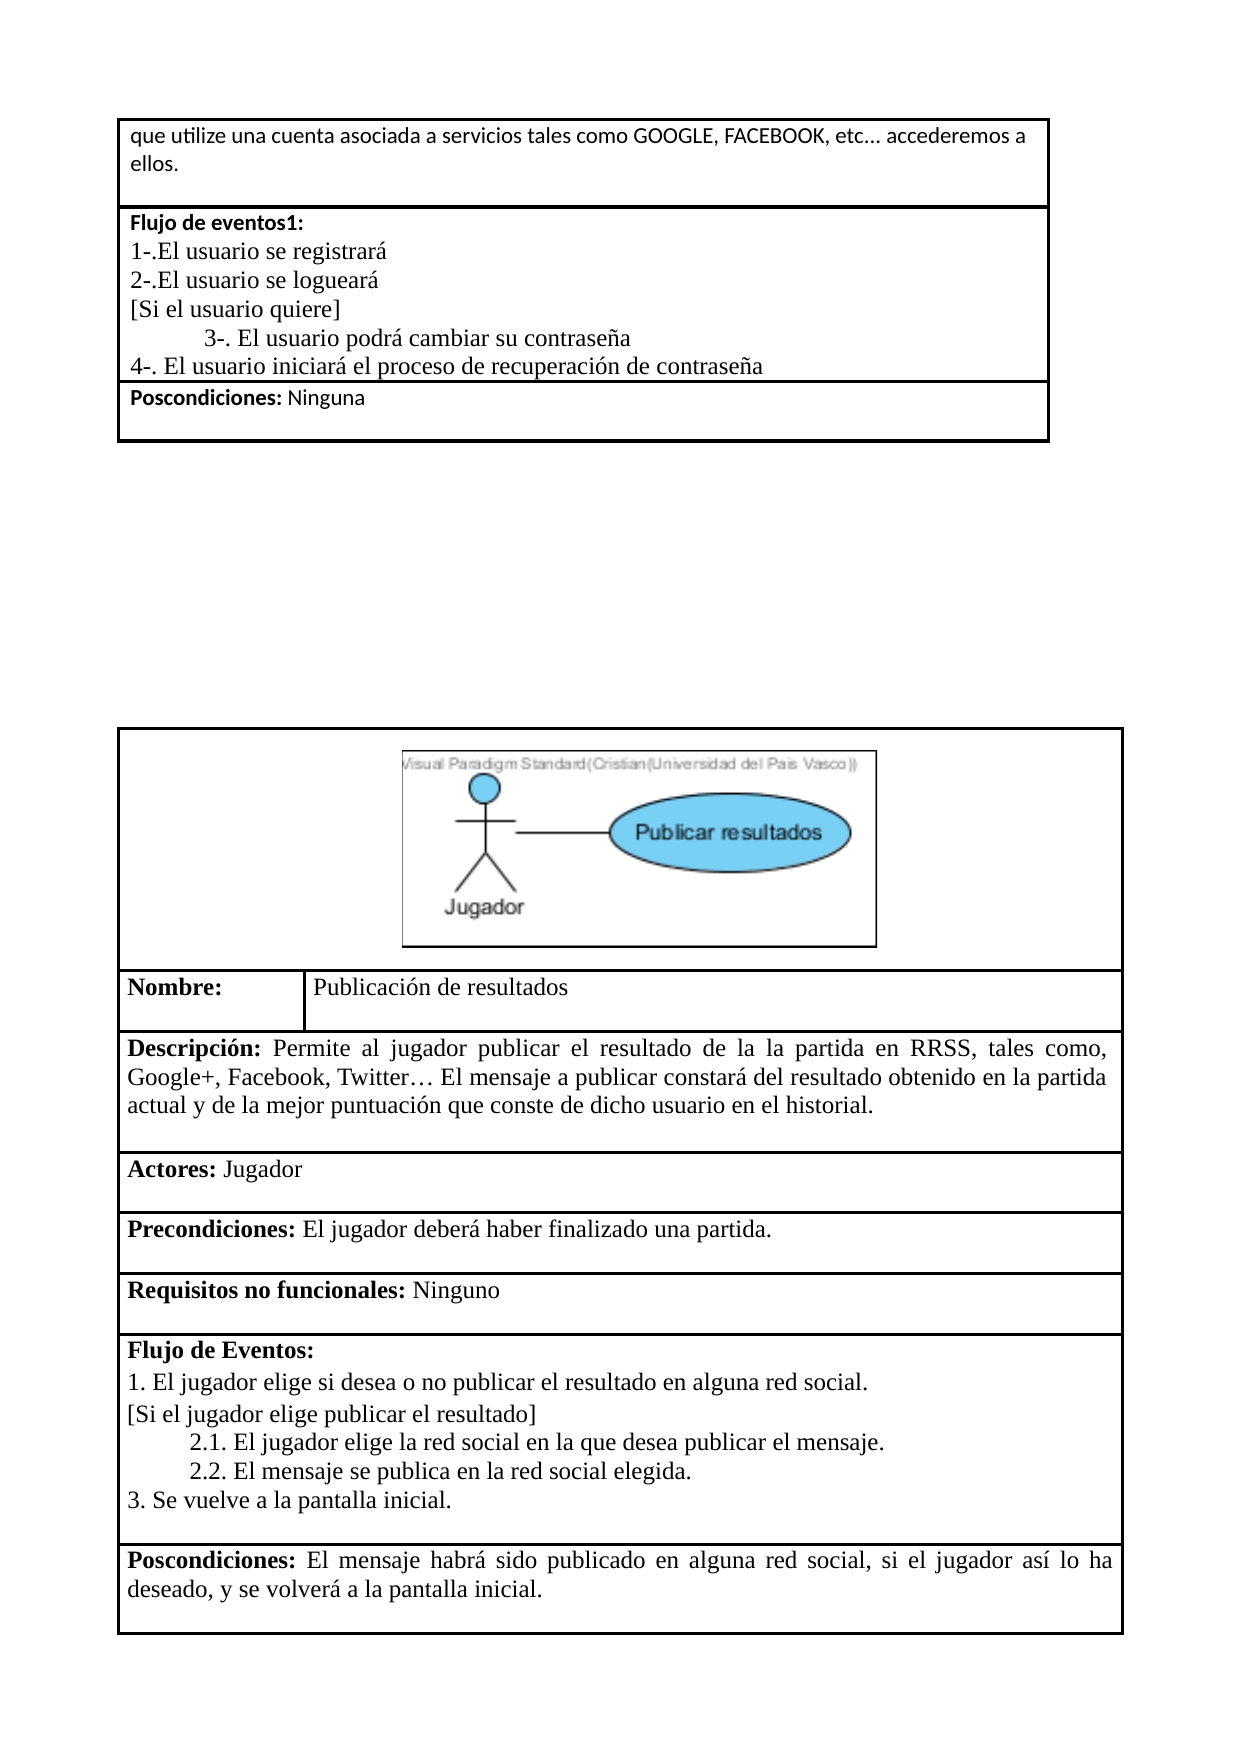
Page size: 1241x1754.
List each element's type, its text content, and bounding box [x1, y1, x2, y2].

table_cell Flujo de Eventos: 1. El jugador elige si desea o no publicar el resultado en alguna red social. [Si el jugador elige publicar el resultado] 2.1. El jugador elige la red social en la que desea publicar el mensaje. 2.2. El mensaje se publica en la red social elegida. 3. Se vuelve a la pantalla inicial. [120, 1336, 1121, 1542]
table_header [120, 730, 1121, 969]
table_cell Flujo de eventos1: 1-.El usuario se registrará 2-.El usuario se logueará [Si el usuario quiere] 3-. El usuario podrá cambiar su contraseña 4-. El usuario iniciará el proceso de recuperación de contraseña [120, 209, 1047, 380]
table_cell Publicación de resultados [306, 972, 1121, 1030]
table_cell Nombre: [120, 972, 303, 1030]
table_cell que utilize una cuenta asociada a servicios tales como GOOGLE, FACEBOOK, etc... accederemos a ellos. [120, 121, 1047, 205]
table_cell Descripción: Permite al jugador publicar el resultado de la la partida en RRSS, tales como, Google+, Facebook, Twitter… El mensaje a publicar constará del resultado obtenido en la partida actual y de la mejor puntuación que conste de dicho usuario en el historial. [120, 1033, 1121, 1151]
table_cell Actores: Jugador [120, 1154, 1121, 1211]
table_cell Requisitos no funcionales: Ninguno [120, 1275, 1121, 1332]
table_cell Precondiciones: El jugador deberá haber finalizado una partida. [120, 1214, 1121, 1272]
table_cell Poscondiciones: El mensaje habrá sido publicado en alguna red social, si el jugador así lo ha deseado, y se volverá a la pantalla inicial. [120, 1546, 1121, 1632]
table_cell Poscondiciones: Ninguna [120, 383, 1047, 439]
